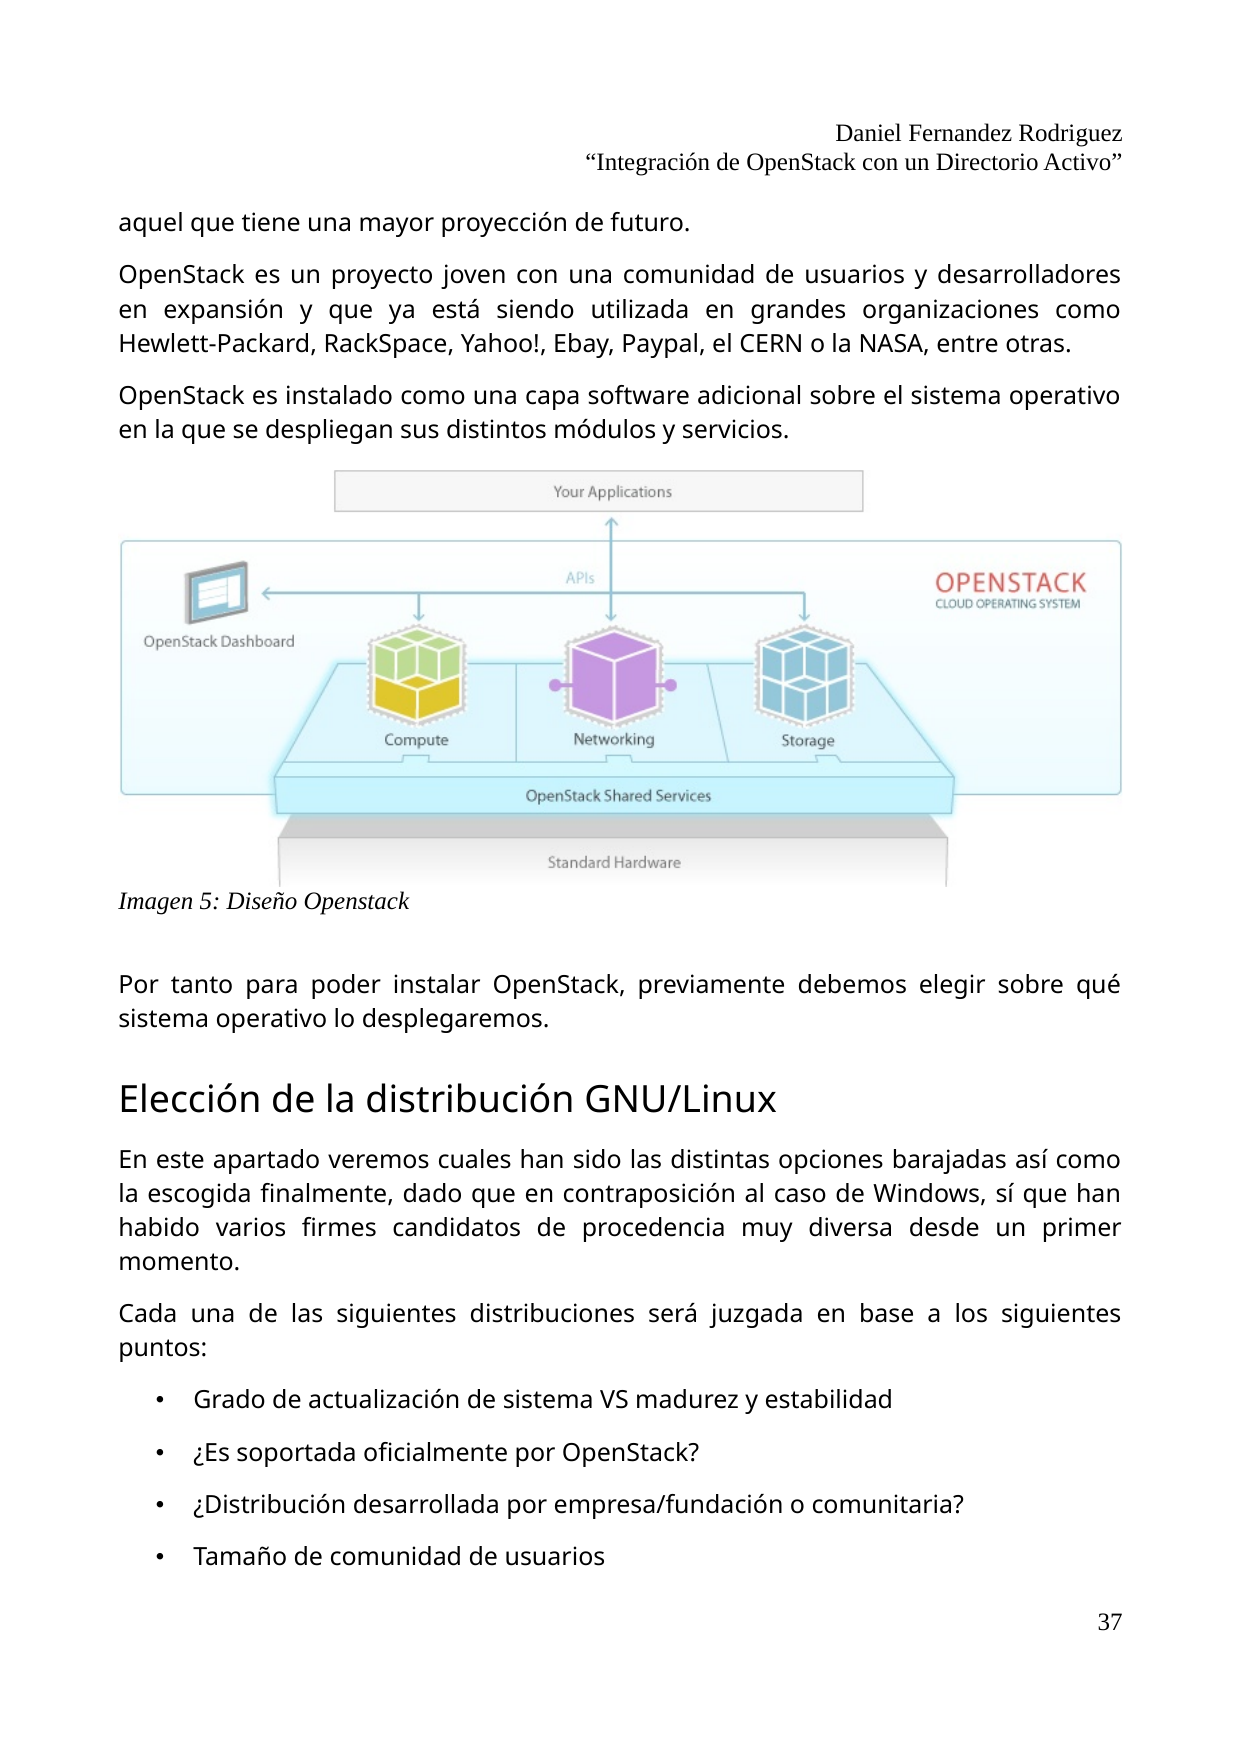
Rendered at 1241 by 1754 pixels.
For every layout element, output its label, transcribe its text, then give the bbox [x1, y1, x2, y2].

text aquel que tiene una mayor proyección de futuro. [118, 205, 1122, 239]
text OpenStack es un proyecto joven con una comunidad de usuarios y desarrolladores en expansión y que ya está siendo utilizada en grandes organizaciones como Hewlett-Packard, RackSpace, Yahoo!, Ebay, Paypal, el CERN o la NASA, entre otras. [118, 257, 1122, 359]
text Imagen 5: Diseño Openstack [118, 887, 1122, 915]
text Cada una de las siguientes distribuciones será juzgada en base a los siguientes puntos: [118, 1296, 1122, 1364]
list Grado de actualización de sistema VS madurez y estabilidad [156, 1382, 1122, 1416]
picture [118, 470, 1123, 887]
text Por tanto para poder instalar OpenStack, previamente debemos elegir sobre qué sistema operativo lo desplegaremos. [118, 967, 1122, 1035]
list Tamaño de comunidad de usuarios [156, 1538, 1122, 1572]
text En este apartado veremos cuales han sido las distintas opciones barajadas así como la escogida finalmente, dado que en contraposición al caso de Windows, sí que han habido varios firmes candidatos de procedencia muy diversa desde un primer momento. [118, 1142, 1122, 1278]
subtitle Elección de la distribución GNU/Linux [118, 1072, 1122, 1123]
list ¿Distribución desarrollada por empresa/fundación o comunitaria? [156, 1486, 1122, 1520]
text OpenStack es instalado como una capa software adicional sobre el sistema operativo en la que se despliegan sus distintos módulos y servicios. [118, 377, 1122, 446]
list ¿Es soportada oficialmente por OpenStack? [156, 1434, 1122, 1468]
